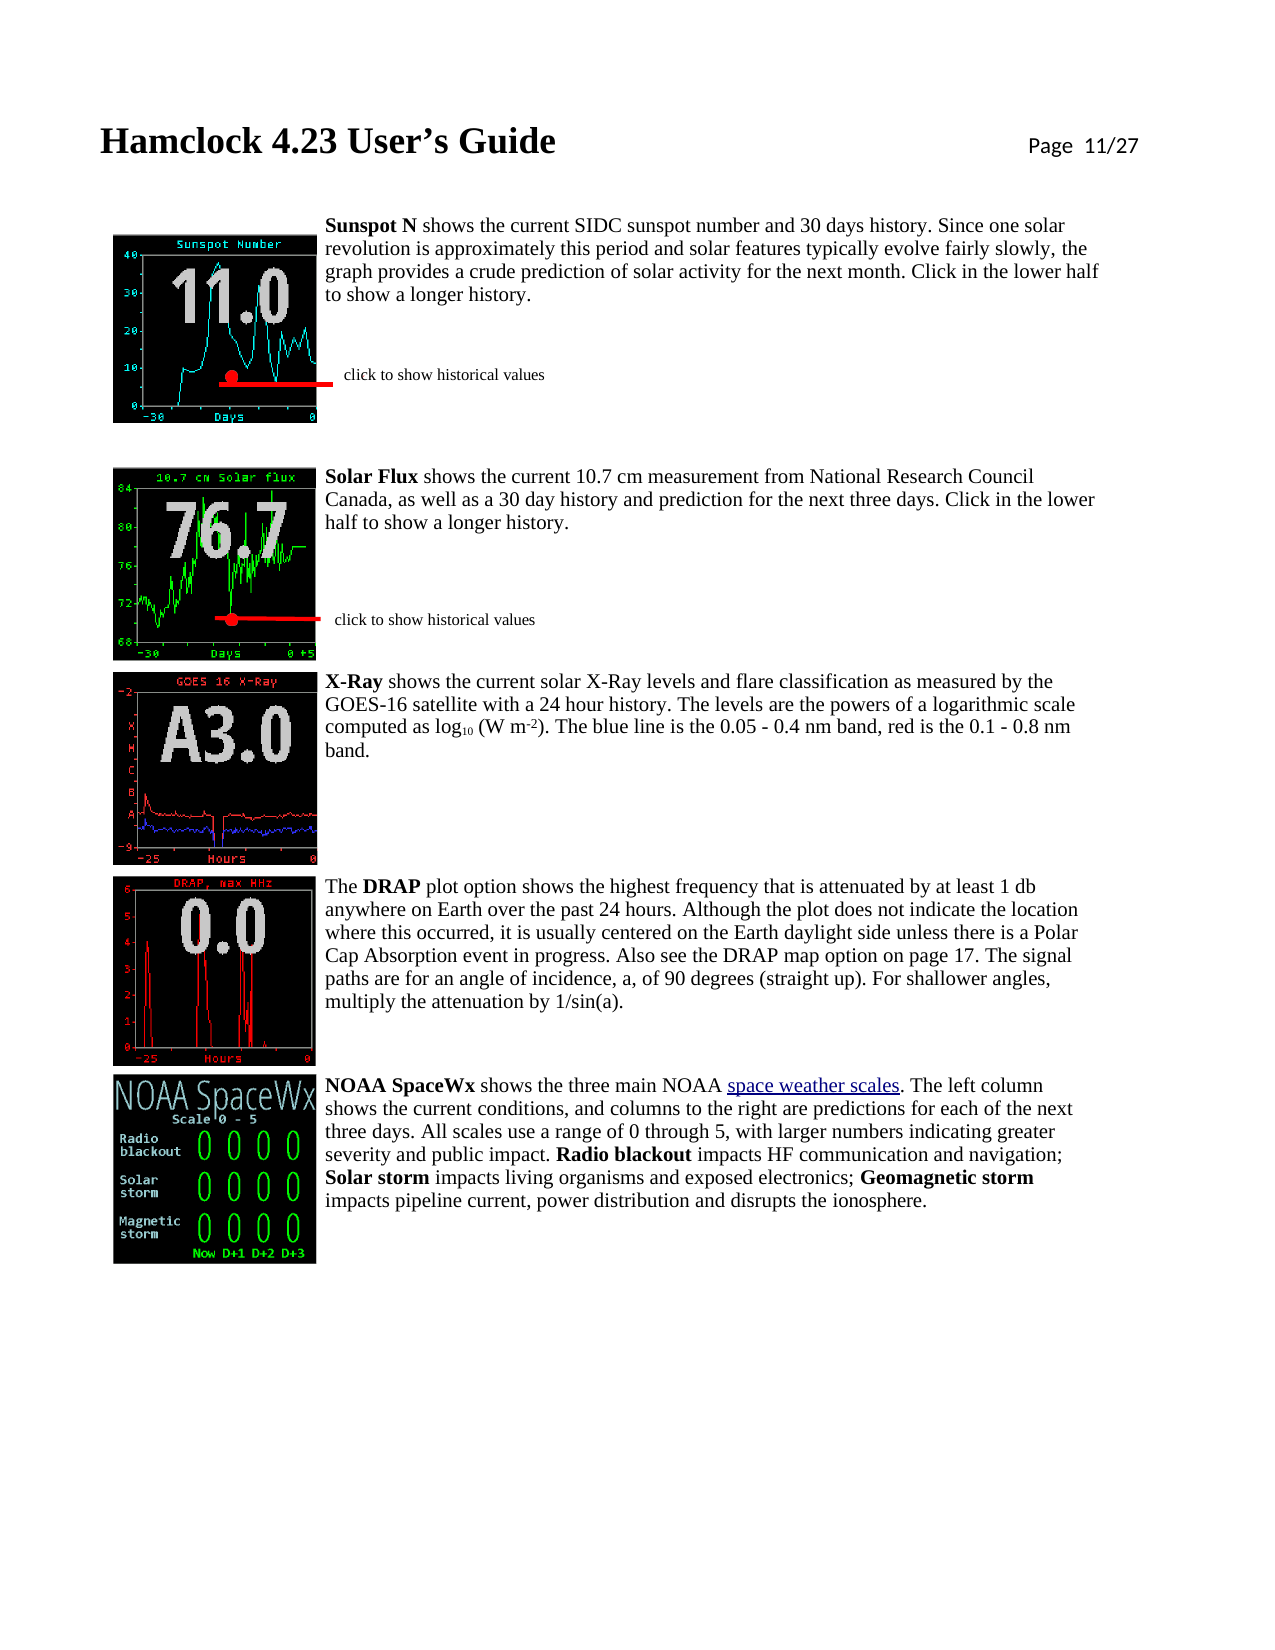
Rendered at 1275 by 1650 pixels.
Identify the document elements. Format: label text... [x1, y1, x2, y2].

text Sunspot N shows the current SIDC sunspot number and 30 days history. Since one solar revolution is approximately this period and solar features typically evolve fairly slowly, the graph provides a crude prediction of solar activity for the next month. Click in the lower half to show a longer history. [325, 214, 1101, 306]
text The DRAP plot option shows the highest frequency that is attenuated by at least 1 db anywhere on Earth over the past 24 hours. Although the plot does not indicate the location where this occurred, it is usually centered on the Earth daylight side unless there is a Polar Cap Absorption event in progress. Also see the DRAP map option on page 17. The signal paths are for an angle of incidence, a, of 90 degrees (straight up). For shallower angles, multiply the attenuation by 1/sin(a). [325, 875, 1110, 1013]
text click to show historical values [344, 365, 1157, 384]
picture [113, 672, 318, 865]
text X-Ray shows the current solar X-Ray levels and flare classification as measured by the GOES-16 satellite with a 24 hour history. The levels are the powers of a logarithmic scale computed as log10 (W m-2). The blue line is the 0.05 - 0.4 nm band, red is the 0.1 - 0.8 nm band. [325, 670, 1110, 762]
picture [113, 467, 316, 661]
text click to show historical values [334, 609, 1157, 628]
picture [113, 234, 317, 423]
picture [113, 1074, 317, 1264]
text Solar Flux shows the current 10.7 cm measurement from National Research Council Canada, as well as a 30 day history and prediction for the next three days. Click in the lower half to show a longer history. [325, 465, 1101, 534]
picture [113, 876, 316, 1066]
text NOAA SpaceWx shows the three main NOAA space weather scales. The left column shows the current conditions, and columns to the right are predictions for each of the next three days. All scales use a range of 0 through 5, with larger numbers indicating greater severity and public impact. Radio blackout impacts HF communication and navigation; Solar storm impacts living organisms and exposed electronics; Geomagnetic storm impacts pipeline current, power distribution and disrupts the ionosphere. [325, 1074, 1082, 1212]
